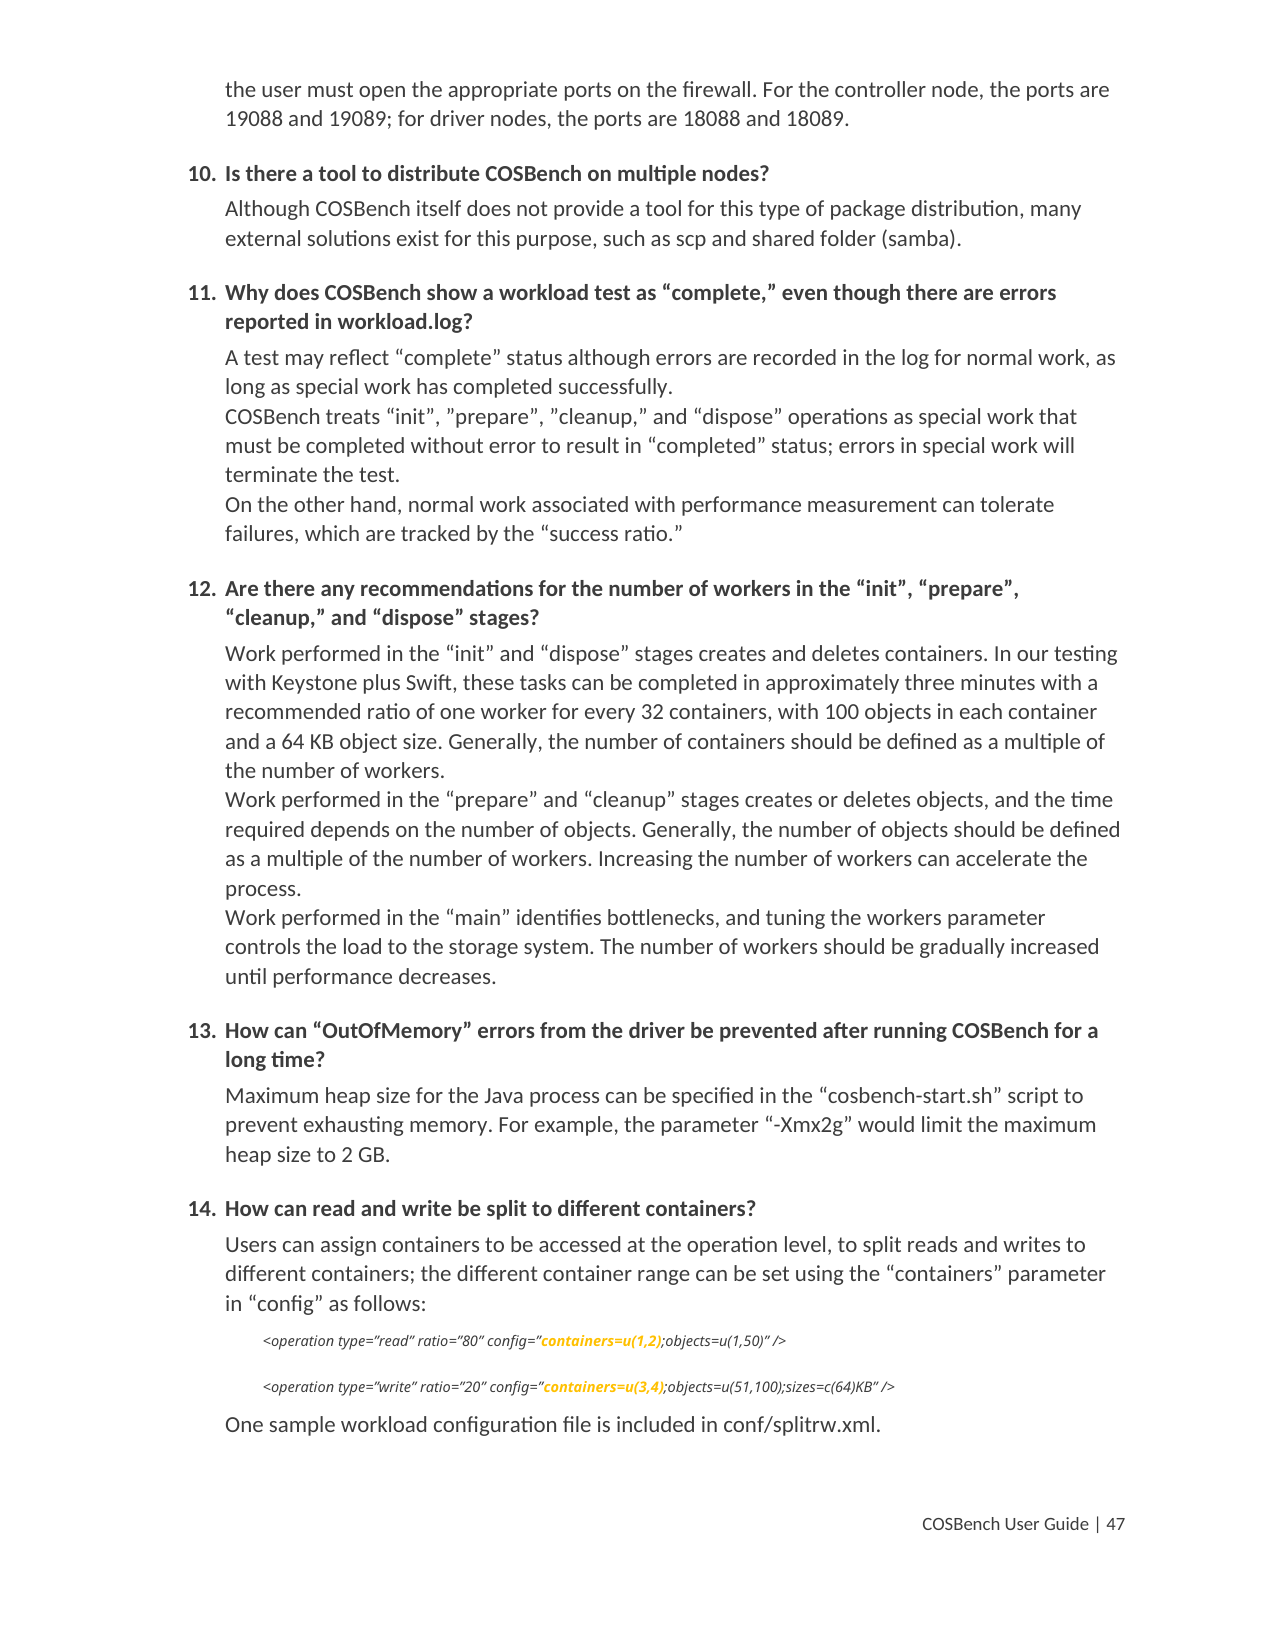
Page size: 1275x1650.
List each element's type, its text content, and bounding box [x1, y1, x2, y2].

list <operation type=”write” ratio=”20” config=”containers=u(3,4);objects=u(51,100);sizes=c(64)KB” /> [262, 1376, 1125, 1396]
list Why does COSBench show a workload test as “complete,” even though there are errors reported in workload.log? [187, 278, 1125, 336]
list How can “OutOfMemory” errors from the driver be prevented after running COSBench for a long time? [187, 1016, 1125, 1074]
text A test may reflect “complete” status although errors are recorded in the log for normal work, as long as special work has completed successfully. [225, 343, 1125, 401]
text On the other hand, normal work associated with performance measurement can tolerate failures, which are tracked by the “success ratio.” [225, 490, 1125, 547]
list Is there a tool to distribute COSBench on multiple nodes? [187, 159, 1125, 187]
text Although COSBench itself does not provide a tool for this type of package distribution, many external solutions exist for this purpose, such as scp and shared folder (samba). [225, 194, 1125, 252]
text the user must open the appropriate ports on the firewall. For the controller node, the ports are 19088 and 19089; for driver nodes, the ports are 18088 and 18089. [225, 75, 1125, 132]
text Work performed in the “main” identifies bottlenecks, and tuning the workers parameter controls the load to the storage system. The number of workers should be gradually increased until performance decreases. [225, 903, 1125, 990]
list <operation type=”read” ratio=”80” config=”containers=u(1,2);objects=u(1,50)” /> [262, 1331, 1125, 1351]
text COSBench treats “init”, ”prepare”, ”cleanup,” and “dispose” operations as special work that must be completed without error to result in “completed” status; errors in special work will terminate the test. [225, 402, 1125, 489]
list How can read and write be split to different containers? [187, 1194, 1125, 1222]
text Users can assign containers to be accessed at the operation level, to split reads and writes to different containers; the different container range can be set using the “containers” parameter in “config” as follows: [225, 1230, 1125, 1317]
text Work performed in the “prepare” and “cleanup” stages creates or deletes objects, and the time required depends on the number of objects. Generally, the number of objects should be defined as a multiple of the number of workers. Increasing the number of workers can accelerate the process. [225, 786, 1125, 902]
text One sample workload configuration file is included in conf/splitrw.xml. [225, 1410, 1125, 1438]
list Are there any recommendations for the number of workers in the “init”, “prepare”, “cleanup,” and “dispose” stages? [187, 574, 1125, 631]
text Work performed in the “init” and “dispose” stages creates and deletes containers. In our testing with Keystone plus Swift, these tasks can be completed in approximately three minutes with a recommended ratio of one worker for every 32 containers, with 100 objects in each container and a 64 KB object size. Generally, the number of containers should be defined as a multiple of the number of workers. [225, 639, 1125, 784]
text Maximum heap size for the Java process can be specified in the “cosbench-start.sh” script to prevent exhausting memory. For example, the parameter “-Xmx2g” would limit the maximum heap size to 2 GB. [225, 1081, 1125, 1168]
